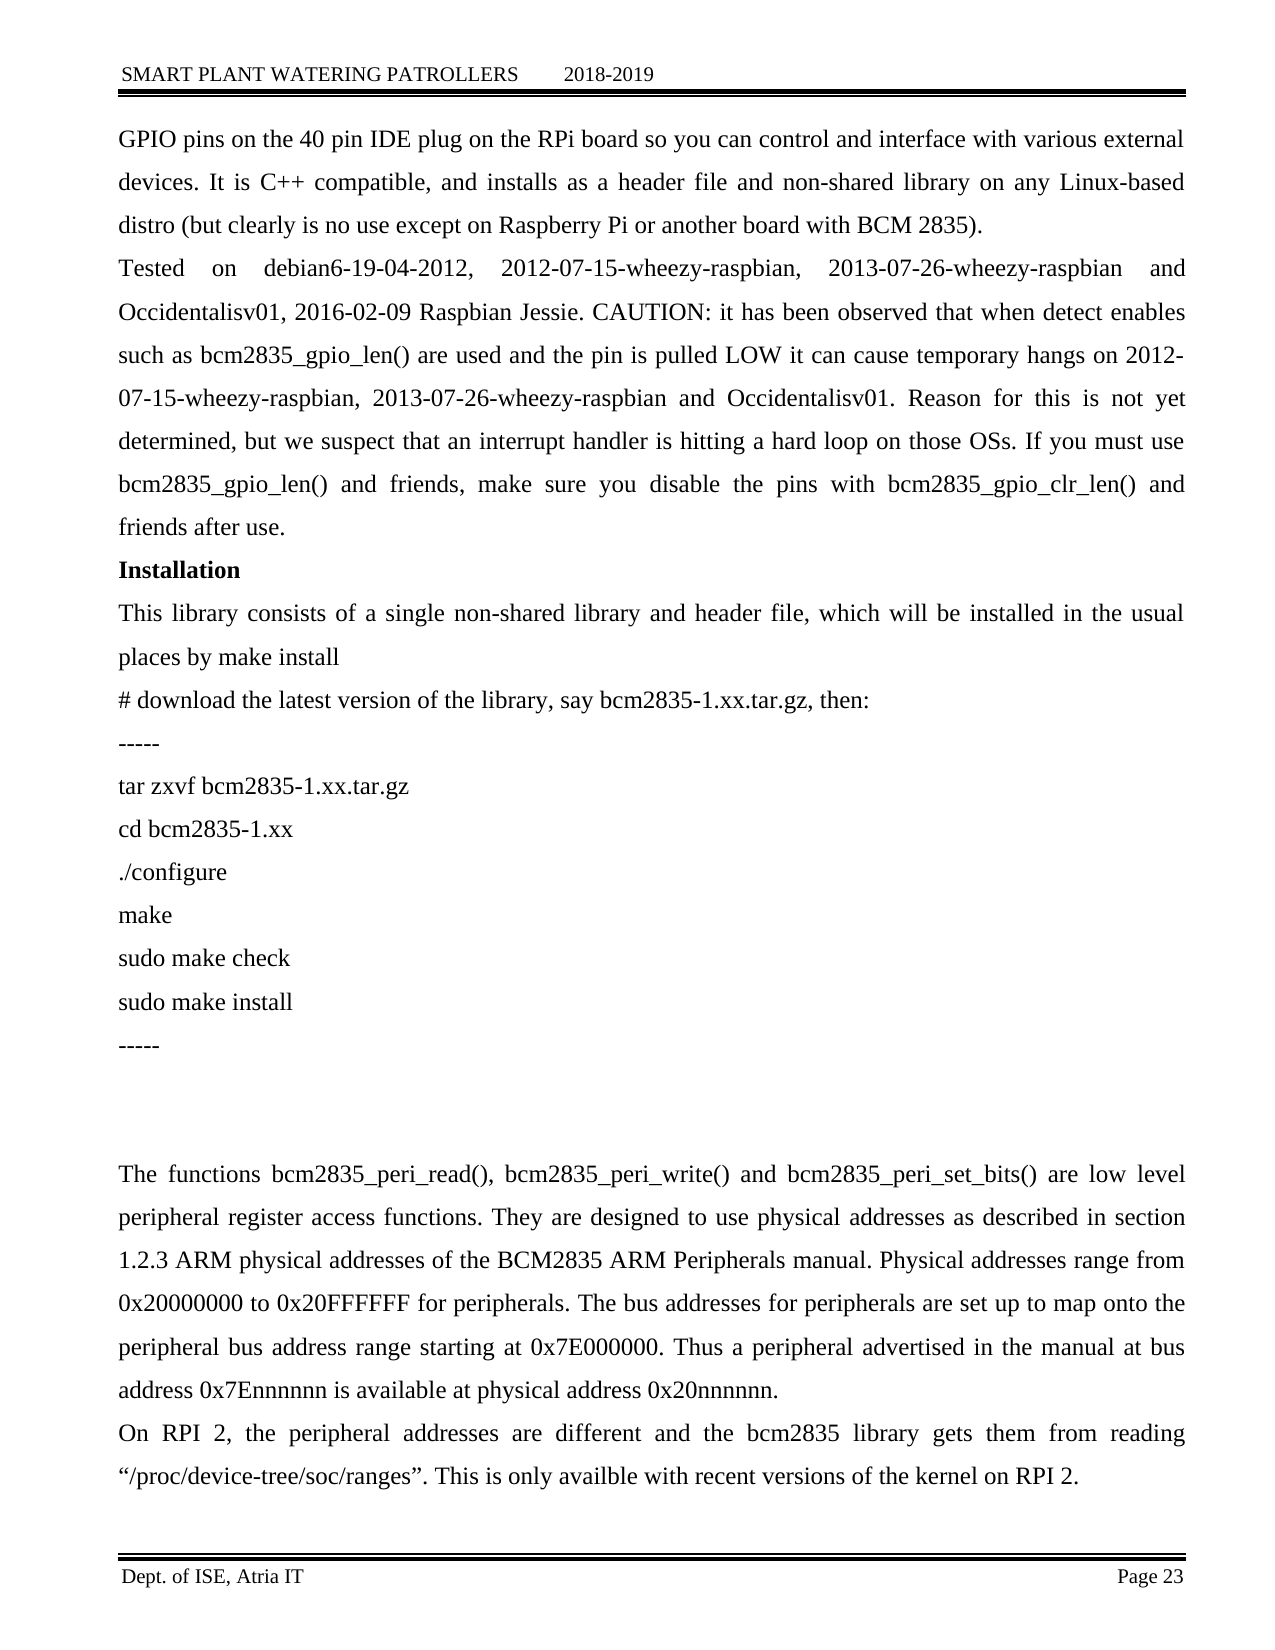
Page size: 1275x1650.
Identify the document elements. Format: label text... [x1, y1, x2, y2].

text On RPI 2, the peripheral addresses are different and the bcm2835 library gets them from reading “/proc/device-tree/soc/ranges”. This is only availble with recent versions of the kernel on RPI 2. [118, 1418, 1186, 1490]
text make [118, 900, 1186, 929]
text This library consists of a single non-shared library and header file, which will be installed in the usual places by make install [118, 598, 1186, 670]
text sudo make check [118, 943, 1186, 972]
text ./configure [118, 857, 1186, 886]
text GPIO pins on the 40 pin IDE plug on the RPi board so you can control and interface with various external devices. It is C++ compatible, and installs as a header file and non-shared library on any Linux-based distro (but clearly is no use except on Raspberry Pi or another board with BCM 2835). [118, 124, 1186, 239]
text tar zxvf bcm2835-1.xx.tar.gz [118, 771, 1186, 800]
text ----- [118, 1030, 1186, 1058]
text Installation [118, 555, 1186, 584]
text ----- [118, 728, 1186, 757]
text Tested on debian6-19-04-2012, 2012-07-15-wheezy-raspbian, 2013-07-26-wheezy-raspbian and Occidentalisv01, 2016-02-09 Raspbian Jessie. CAUTION: it has been observed that when detect enables such as bcm2835_gpio_len() are used and the pin is pulled LOW it can cause temporary hangs on 2012-07-15-wheezy-raspbian, 2013-07-26-wheezy-raspbian and Occidentalisv01. Reason for this is not yet determined, but we suspect that an interrupt handler is hitting a hard loop on those OSs. If you must use bcm2835_gpio_len() and friends, make sure you disable the pins with bcm2835_gpio_clr_len() and friends after use. [118, 253, 1186, 541]
text sudo make install [118, 987, 1186, 1015]
text # download the latest version of the library, say bcm2835-1.xx.tar.gz, then: [118, 685, 1186, 713]
text The functions bcm2835_peri_read(), bcm2835_peri_write() and bcm2835_peri_set_bits() are low level peripheral register access functions. They are designed to use physical addresses as described in section 1.2.3 ARM physical addresses of the BCM2835 ARM Peripherals manual. Physical addresses range from 0x20000000 to 0x20FFFFFF for peripherals. The bus addresses for peripherals are set up to map onto the peripheral bus address range starting at 0x7E000000. Thus a peripheral advertised in the manual at bus address 0x7Ennnnnn is available at physical address 0x20nnnnnn. [118, 1159, 1186, 1403]
text cd bcm2835-1.xx [118, 814, 1186, 843]
